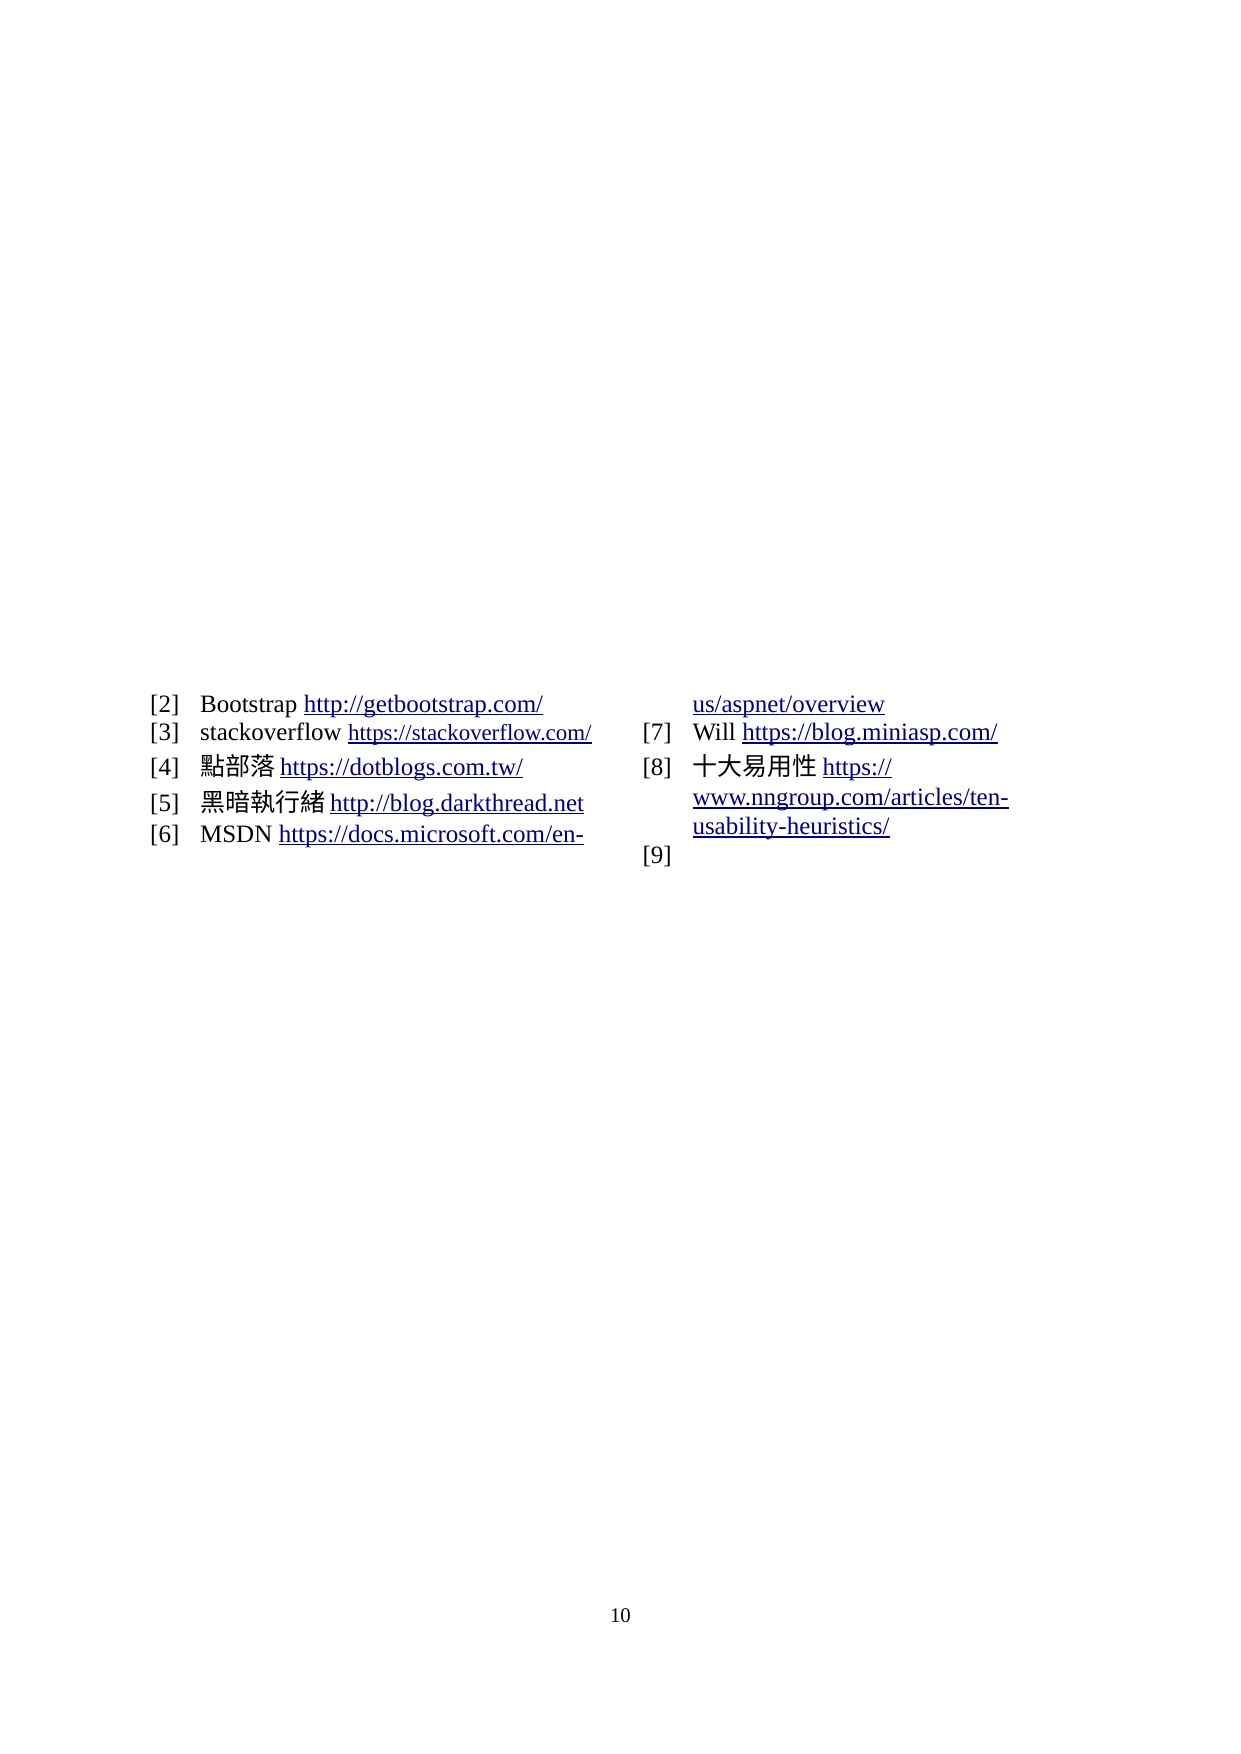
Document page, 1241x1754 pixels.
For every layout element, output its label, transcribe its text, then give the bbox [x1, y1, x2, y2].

list us/aspnet/overview [642, 689, 1090, 717]
list 點部落https://dotblogs.com.tw/ [150, 746, 598, 782]
list Will https://blog.miniasp.com/ [642, 717, 1090, 746]
list MSDN https://docs.microsoft.com/en- [150, 819, 598, 847]
list stackoverflow https://stackoverflow.com/ [150, 717, 598, 746]
list 黑暗執行緒http://blog.darkthread.net [150, 782, 598, 819]
list Bootstrap http://getbootstrap.com/ [150, 689, 598, 717]
list 十大易用性https://www.nngroup.com/articles/ten-usability-heuristics/ [642, 746, 1090, 840]
